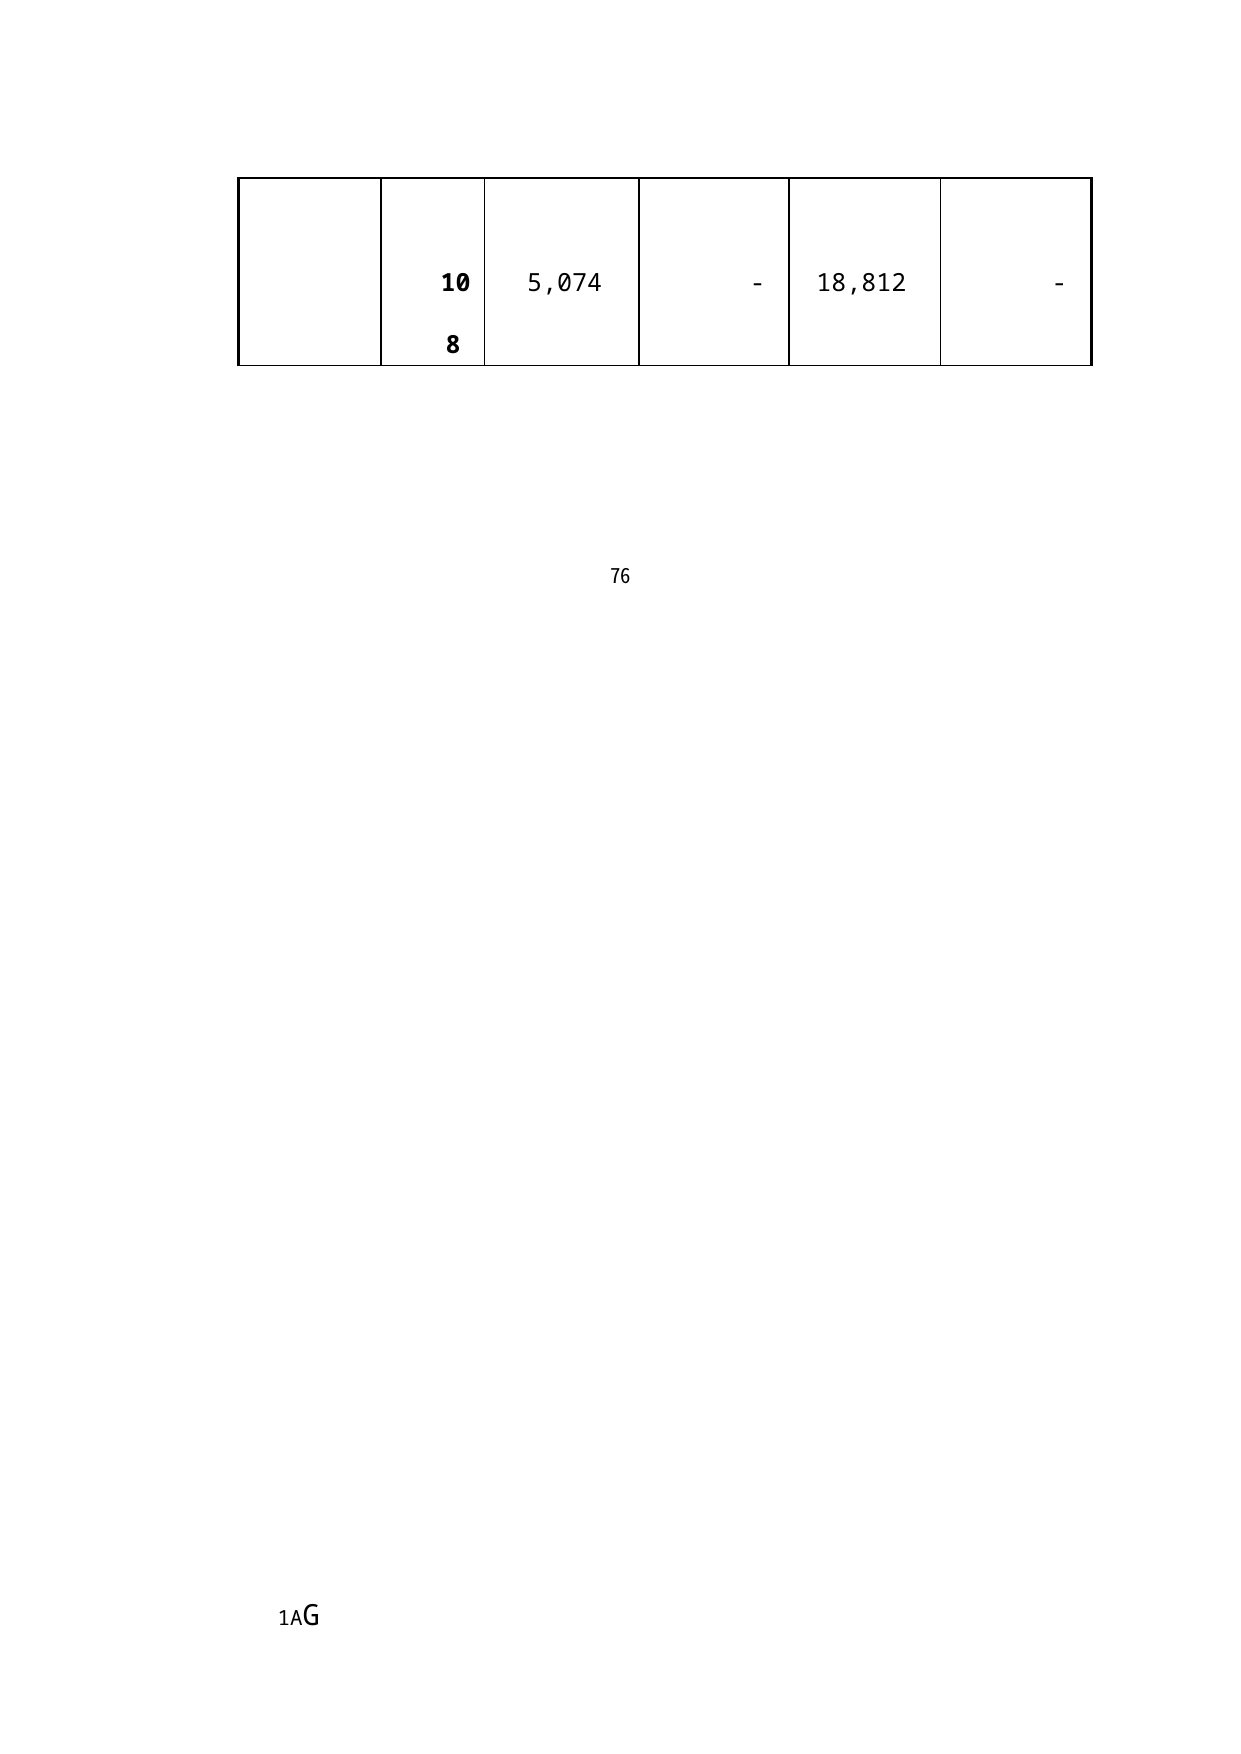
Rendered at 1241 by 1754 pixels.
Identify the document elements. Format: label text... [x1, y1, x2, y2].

table_cell 18,812 [790, 179, 940, 365]
table_cell 5,074 [485, 179, 638, 365]
table_cell 108 [382, 179, 484, 365]
table_cell - [941, 179, 1090, 365]
table_cell - [640, 179, 788, 365]
table_cell [240, 179, 380, 365]
